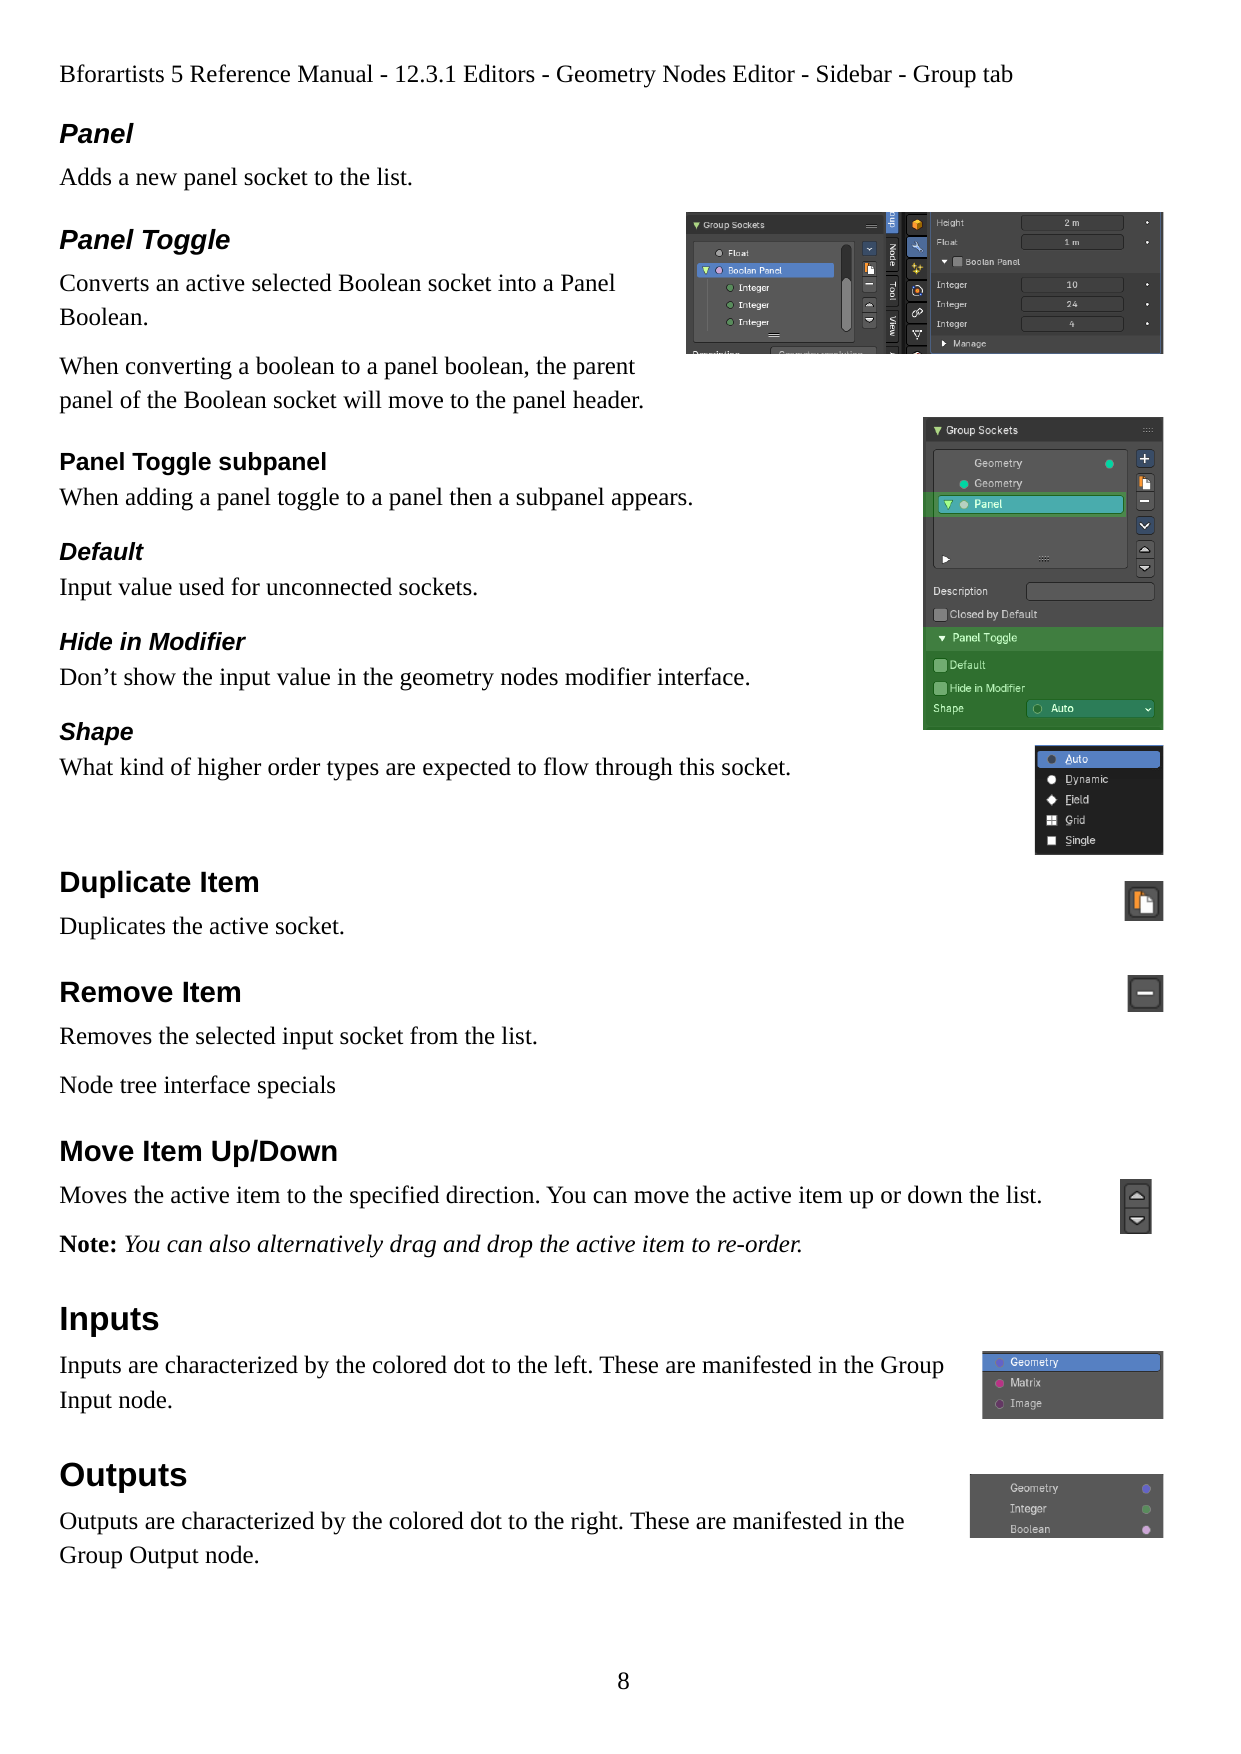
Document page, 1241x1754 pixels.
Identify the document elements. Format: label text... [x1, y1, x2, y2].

text Node tree interface specials [59, 1070, 1181, 1099]
text Inputs are characterized by the colored dot to the left. These are manifested in the Group Input node. [59, 1350, 1181, 1413]
subtitle Outputs [59, 1454, 1181, 1493]
subtitle Remove Item [59, 975, 1127, 1009]
subtitle [1164, 447, 1181, 476]
subtitle [1164, 223, 1181, 255]
text Outputs are characterized by the colored dot to the right. These are manifested in the Group Output node. [59, 1506, 1181, 1569]
subtitle Panel [59, 117, 1181, 149]
text Don’t show the input value in the geometry nodes modifier interface. [59, 662, 923, 691]
subtitle Inputs [59, 1299, 1181, 1338]
subtitle Hide in Modifier [59, 627, 923, 656]
subtitle Move Item Up/Down [59, 1134, 1181, 1168]
text Moves the active item to the specified direction. You can move the active item up or down the list. [59, 1180, 1120, 1209]
text Input value used for unconnected sockets. [59, 572, 923, 601]
subtitle [1164, 975, 1181, 1009]
subtitle Panel Toggle [59, 223, 686, 255]
subtitle Shape [59, 717, 1181, 746]
text What kind of higher order types are expected to flow through this socket. [59, 752, 1034, 781]
text When converting a boolean to a panel boolean, the parent panel of the Boolean socket will move to the panel header. [59, 351, 1181, 414]
picture [1124, 881, 1164, 921]
picture [923, 417, 1164, 730]
picture [1127, 975, 1164, 1012]
subtitle Panel Toggle subpanel [59, 447, 923, 476]
text When adding a panel toggle to a panel then a subpanel appears. [59, 482, 923, 511]
picture [1034, 745, 1164, 855]
subtitle [1164, 627, 1181, 656]
text Note: You can also alternatively drag and drop the active item to re-order. [59, 1229, 1181, 1258]
subtitle Duplicate Item [59, 865, 1181, 899]
picture [982, 1351, 1164, 1419]
picture [1120, 1179, 1152, 1234]
picture [969, 1474, 1164, 1538]
subtitle Default [59, 537, 923, 566]
text Duplicates the active socket. [59, 911, 1181, 940]
text Adds a new panel socket to the list. [59, 162, 1181, 190]
subtitle [1164, 537, 1181, 566]
text Removes the selected input socket from the list. [59, 1021, 1181, 1050]
picture [686, 212, 1164, 354]
text Converts an active selected Boolean socket into a Panel Boolean. [59, 268, 686, 331]
